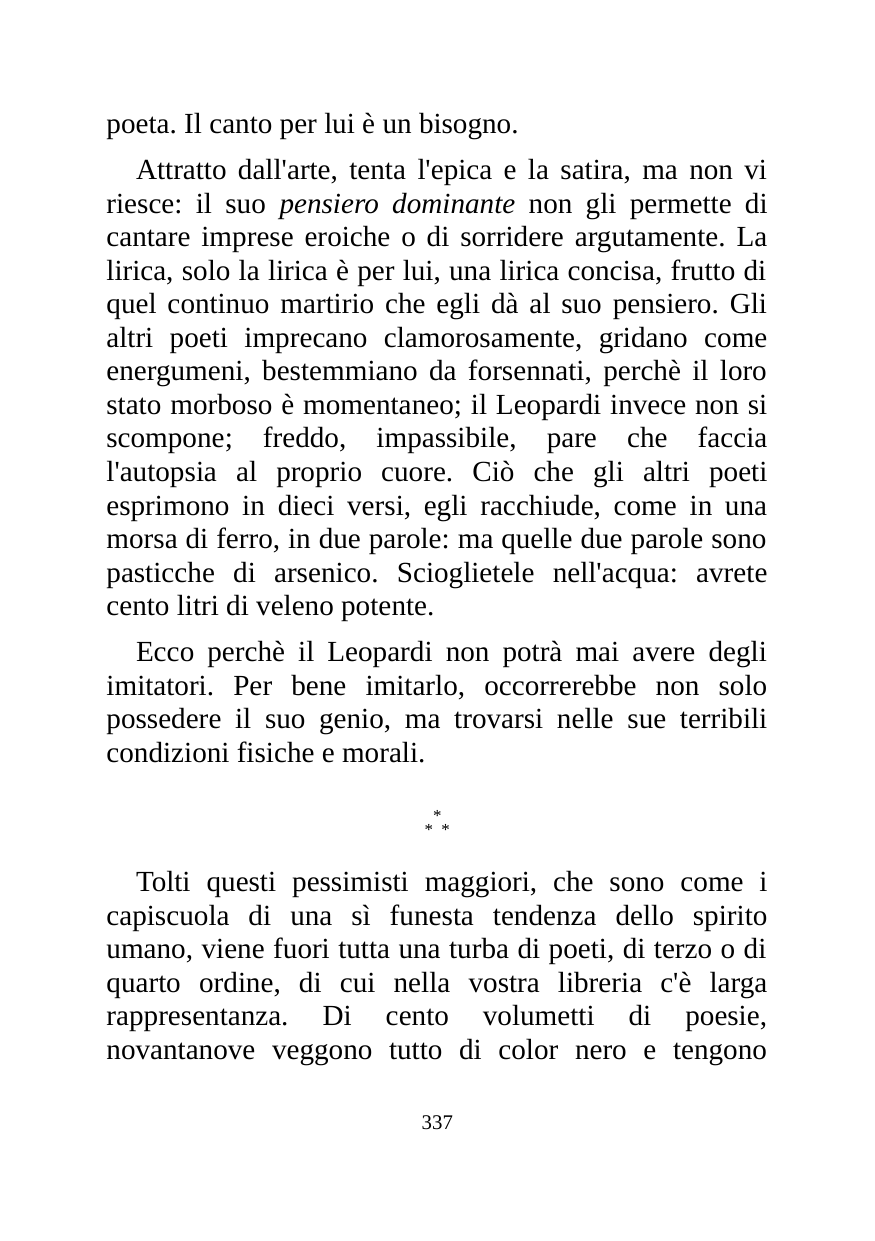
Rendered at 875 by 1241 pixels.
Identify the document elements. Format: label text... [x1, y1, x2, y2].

text Attratto dall'arte, tenta l'epica e la satira, ma non vi riesce: il suo pensiero dominante non gli permette di cantare imprese eroiche o di sorridere argutamente. La lirica, solo la lirica è per lui, una lirica concisa, frutto di quel continuo martirio che egli dà al suo pensiero. Gli altri poeti imprecano clamorosamente, gridano come energumeni, bestemmiano da forsennati, perchè il loro stato morboso è momentaneo; il Leopardi invece non si scompone; freddo, impassibile, pare che faccia l'autopsia al proprio cuore. Ciò che gli altri poeti esprimono in dieci versi, egli racchiude, come in una morsa di ferro, in due parole: ma quelle due parole sono pasticche di arsenico. Scioglietele nell'acqua: avrete cento litri di veleno potente. [106, 152, 768, 622]
text *** [106, 806, 768, 839]
text Ecco perchè il Leopardi non potrà mai avere degli imitatori. Per bene imitarlo, occorrerebbe non solo possedere il suo genio, ma trovarsi nelle sue terribili condizioni fisiche e morali. [106, 634, 768, 768]
text Tolti questi pessimisti maggiori, che sono come i capiscuola di una sì funesta tendenza dello spirito umano, viene fuori tutta una turba di poeti, di terzo o di quarto ordine, di cui nella vostra libreria c'è larga rappresentanza. Di cento volumetti di poesie, novantanove veggono tutto di color nero e tengono [106, 864, 768, 1065]
text poeta. Il canto per lui è un bisogno. [106, 106, 768, 140]
